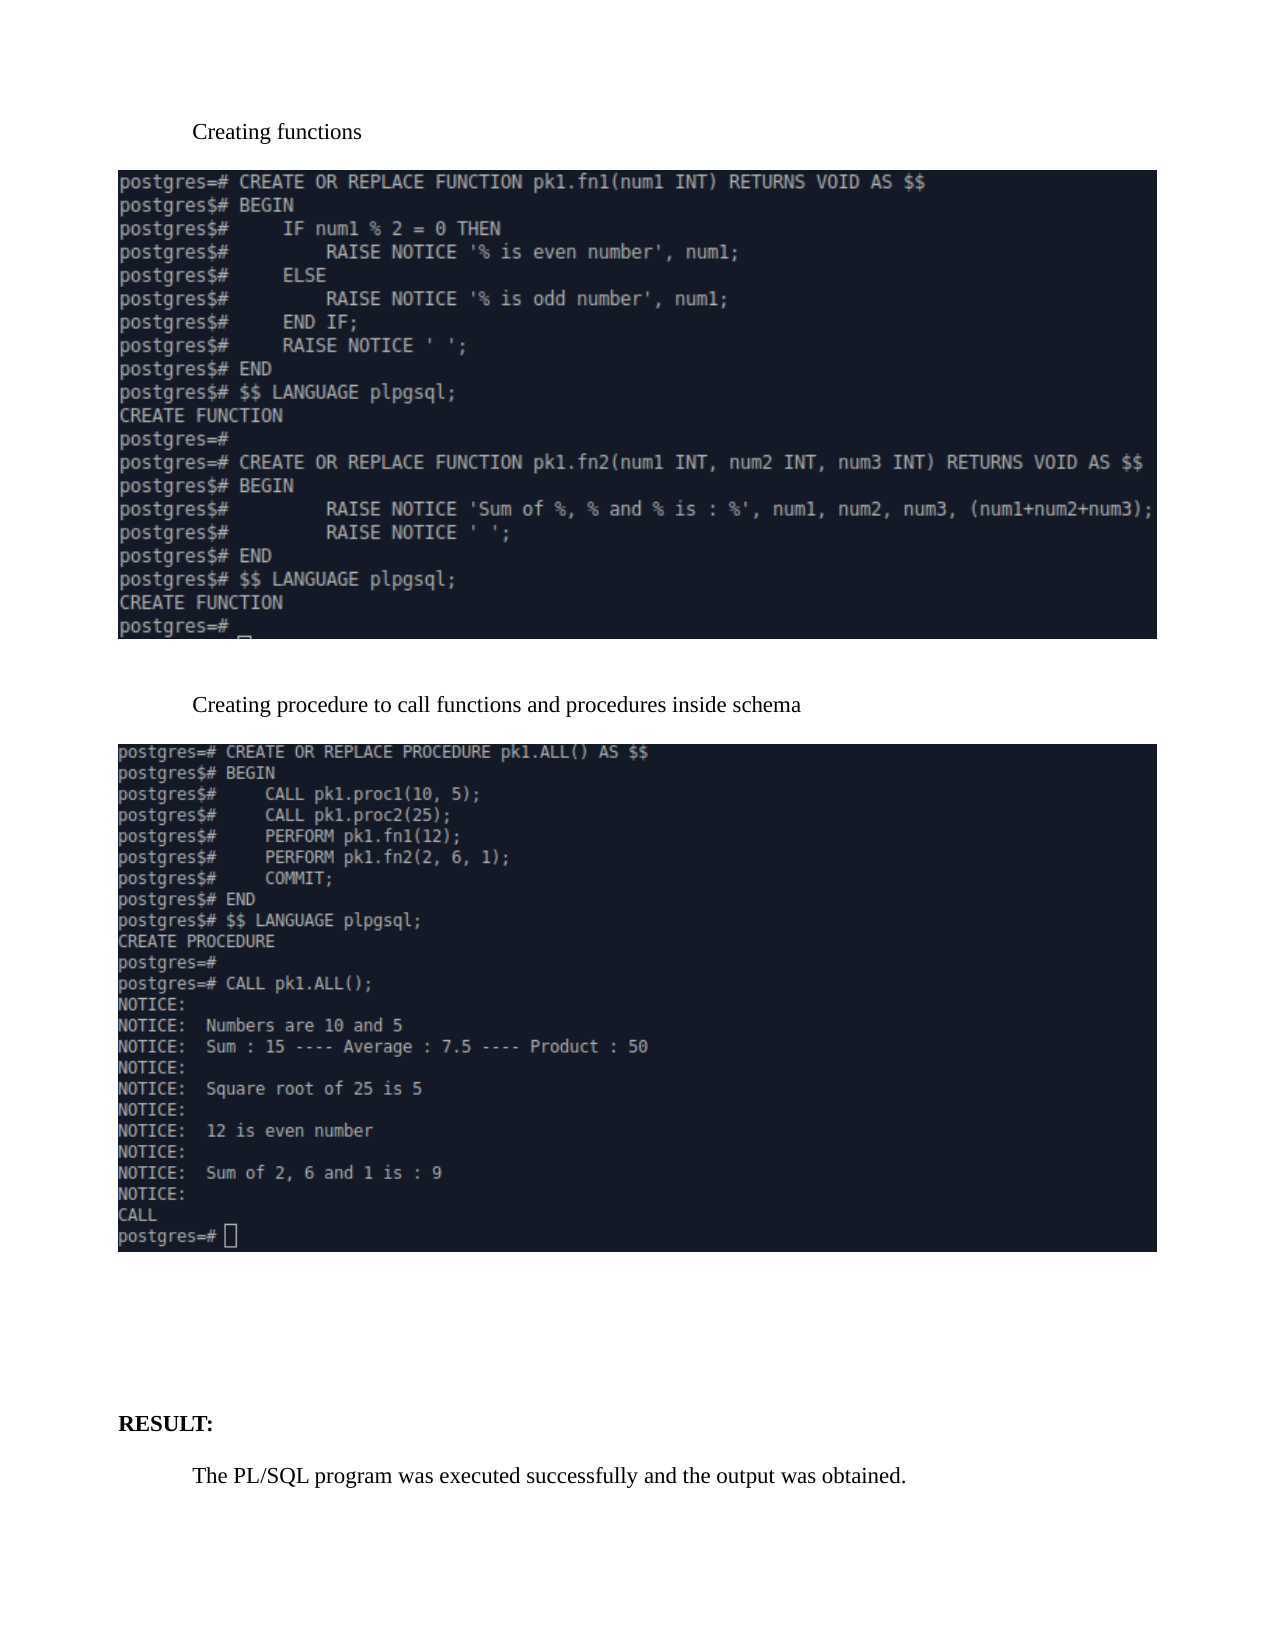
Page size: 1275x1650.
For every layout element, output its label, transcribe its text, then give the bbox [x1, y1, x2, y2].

text The PL/SQL program was executed successfully and the output was obtained. [118, 1462, 1157, 1489]
picture [118, 744, 1157, 1252]
text Creating functions [118, 118, 1157, 144]
text Creating procedure to call functions and procedures inside schema [118, 692, 1157, 718]
picture [118, 170, 1157, 639]
text RESULT: [118, 1410, 1157, 1436]
